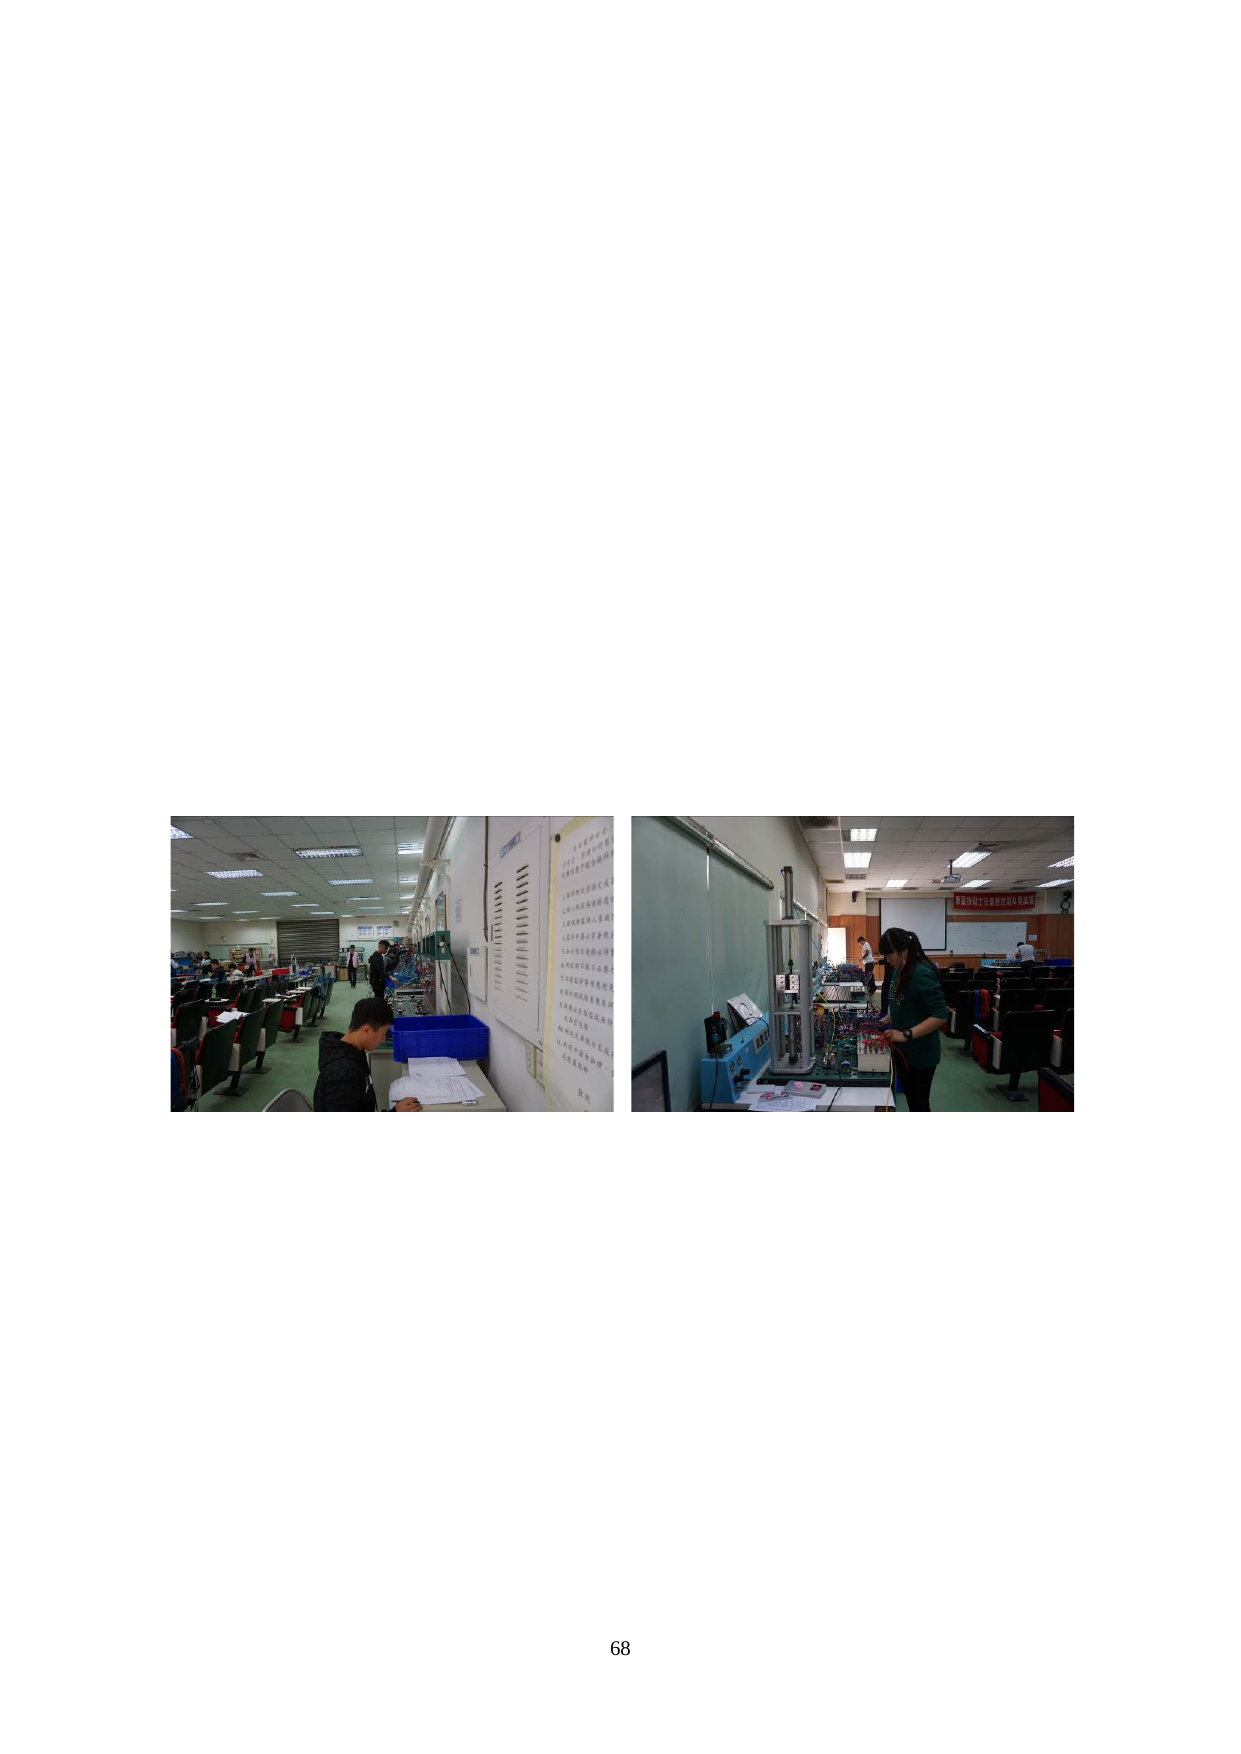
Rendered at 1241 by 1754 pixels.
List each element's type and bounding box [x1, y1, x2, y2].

table_header [159, 816, 620, 1117]
table_header [620, 816, 1081, 1117]
